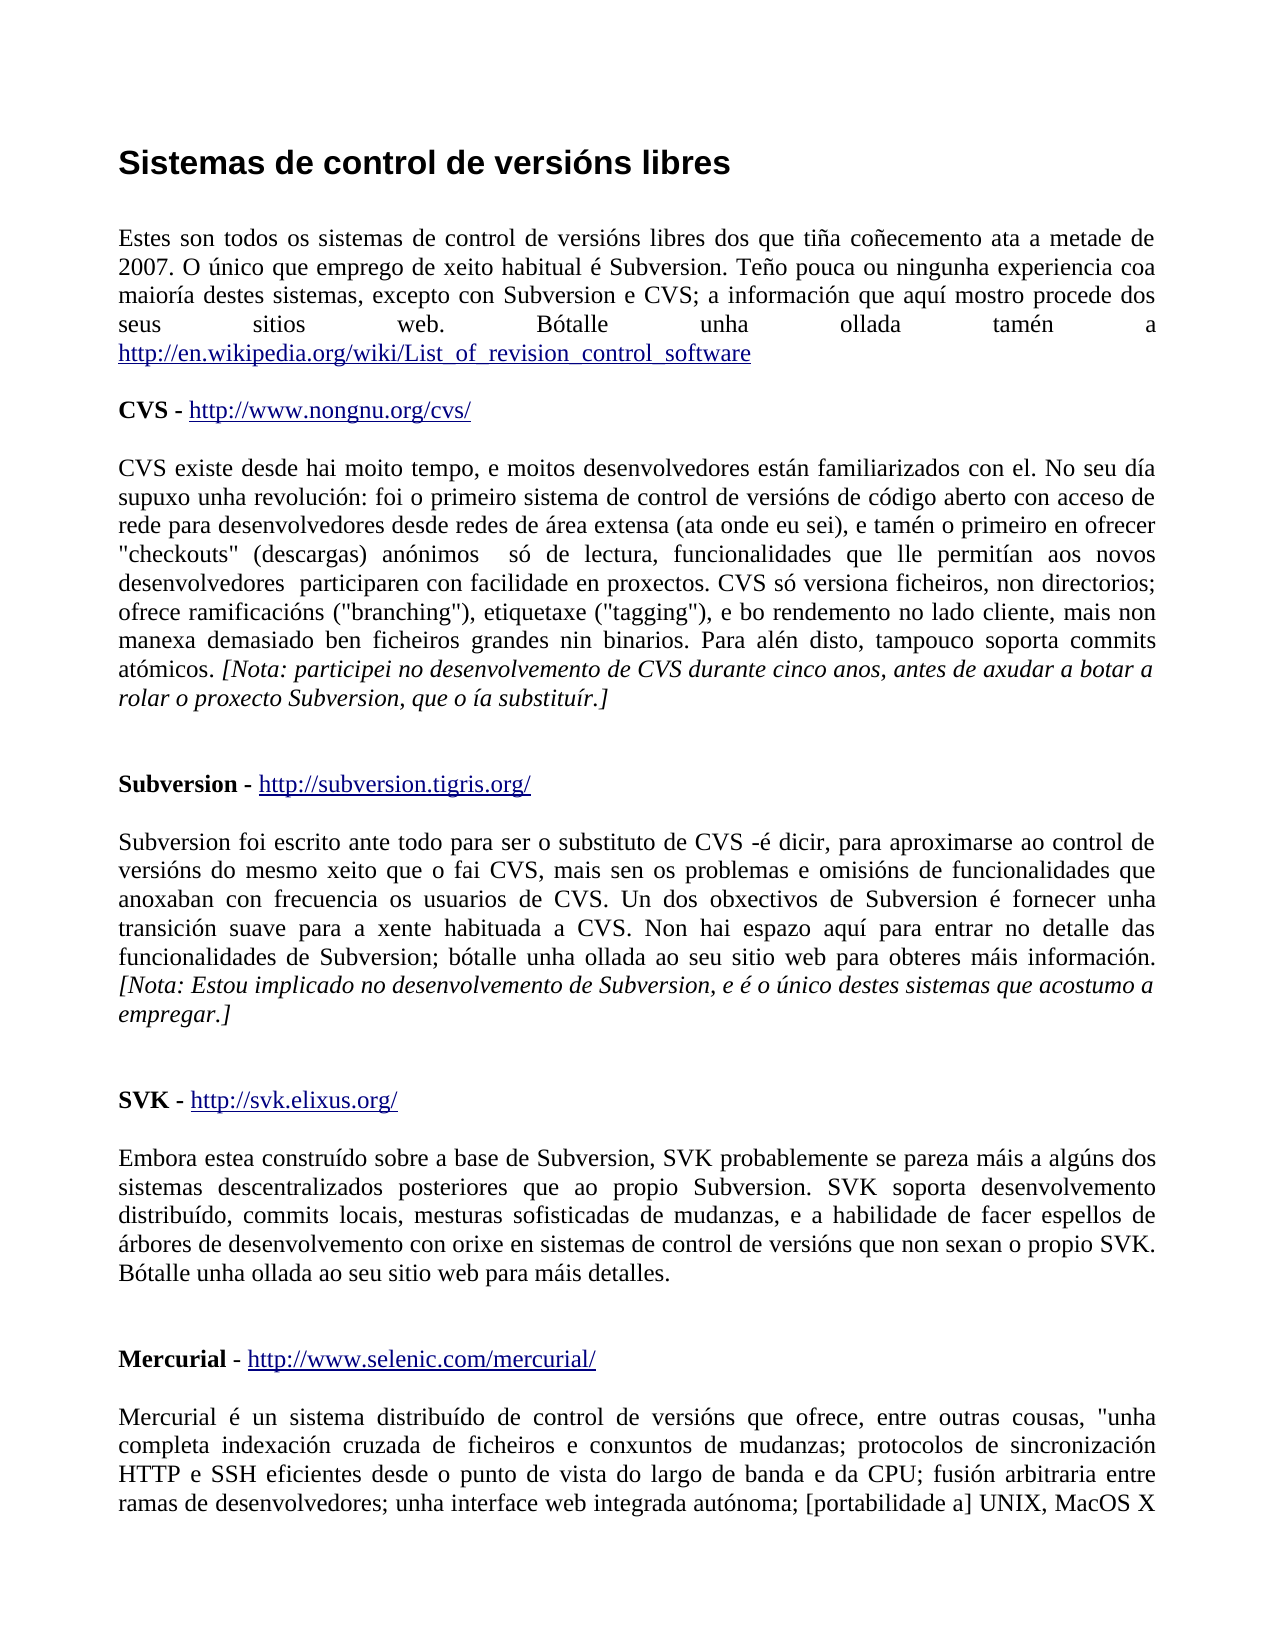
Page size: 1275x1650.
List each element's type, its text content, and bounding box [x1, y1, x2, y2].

text CVS existe desde hai moito tempo, e moitos desenvolvedores están familiarizados con el. No seu día supuxo unha revolución: foi o primeiro sistema de control de versións de código aberto con acceso de rede para desenvolvedores desde redes de área extensa (ata onde eu sei), e tamén o primeiro en ofrecer "checkouts" (descargas) anónimos só de lectura, funcionalidades que lle permitían aos novos desenvolvedores participaren con facilidade en proxectos. CVS só versiona ficheiros, non directorios; ofrece ramificacións ("branching"), etiquetaxe ("tagging"), e bo rendemento no lado cliente, mais non manexa demasiado ben ficheiros grandes nin binarios. Para alén disto, tampouco soporta commits atómicos. [Nota: participei no desenvolvemento de CVS durante cinco anos, antes de axudar a botar a rolar o proxecto Subversion, que o ía substituír.] [118, 453, 1157, 712]
text CVS - http://www.nongnu.org/cvs/ [118, 396, 1157, 424]
text Embora estea construído sobre a base de Subversion, SVK probablemente se pareza máis a algúns dos sistemas descentralizados posteriores que ao propio Subversion. SVK soporta desenvolvemento distribuído, commits locais, mesturas sofisticadas de mudanzas, e a habilidade de facer espellos de árbores de desenvolvemento con orixe en sistemas de control de versións que non sexan o propio SVK. Bótalle unha ollada ao seu sitio web para máis detalles. [118, 1143, 1157, 1287]
text Estes son todos os sistemas de control de versións libres dos que tiña coñecemento ata a metade de 2007. O único que emprego de xeito habitual é Subversion. Teño pouca ou ningunha experiencia coa maioría destes sistemas, excepto con Subversion e CVS; a información que aquí mostro procede dos seus sitios web. Bótalle unha ollada tamén a http://en.wikipedia.org/wiki/List_of_revision_control_software [118, 223, 1157, 367]
text SVK - http://svk.elixus.org/ [118, 1086, 1157, 1114]
text Mercurial - http://www.selenic.com/mercurial/ [118, 1344, 1157, 1373]
subtitle Sistemas de control de versións libres [118, 143, 1157, 182]
text Subversion - http://subversion.tigris.org/ [118, 769, 1157, 798]
text Subversion foi escrito ante todo para ser o substituto de CVS -é dicir, para aproximarse ao control de versións do mesmo xeito que o fai CVS, mais sen os problemas e omisións de funcionalidades que anoxaban con frecuencia os usuarios de CVS. Un dos obxectivos de Subversion é fornecer unha transición suave para a xente habituada a CVS. Non hai espazo aquí para entrar no detalle das funcionalidades de Subversion; bótalle unha ollada ao seu sitio web para obteres máis información. [Nota: Estou implicado no desenvolvemento de Subversion, e é o único destes sistemas que acostumo a empregar.] [118, 827, 1157, 1028]
text Mercurial é un sistema distribuído de control de versións que ofrece, entre outras cousas, "unha completa indexación cruzada de ficheiros e conxuntos de mudanzas; protocolos de sincronización HTTP e SSH eficientes desde o punto de vista do largo de banda e da CPU; fusión arbitraria entre ramas de desenvolvedores; unha interface web integrada autónoma; [portabilidade a] UNIX, MacOS X [118, 1402, 1157, 1517]
